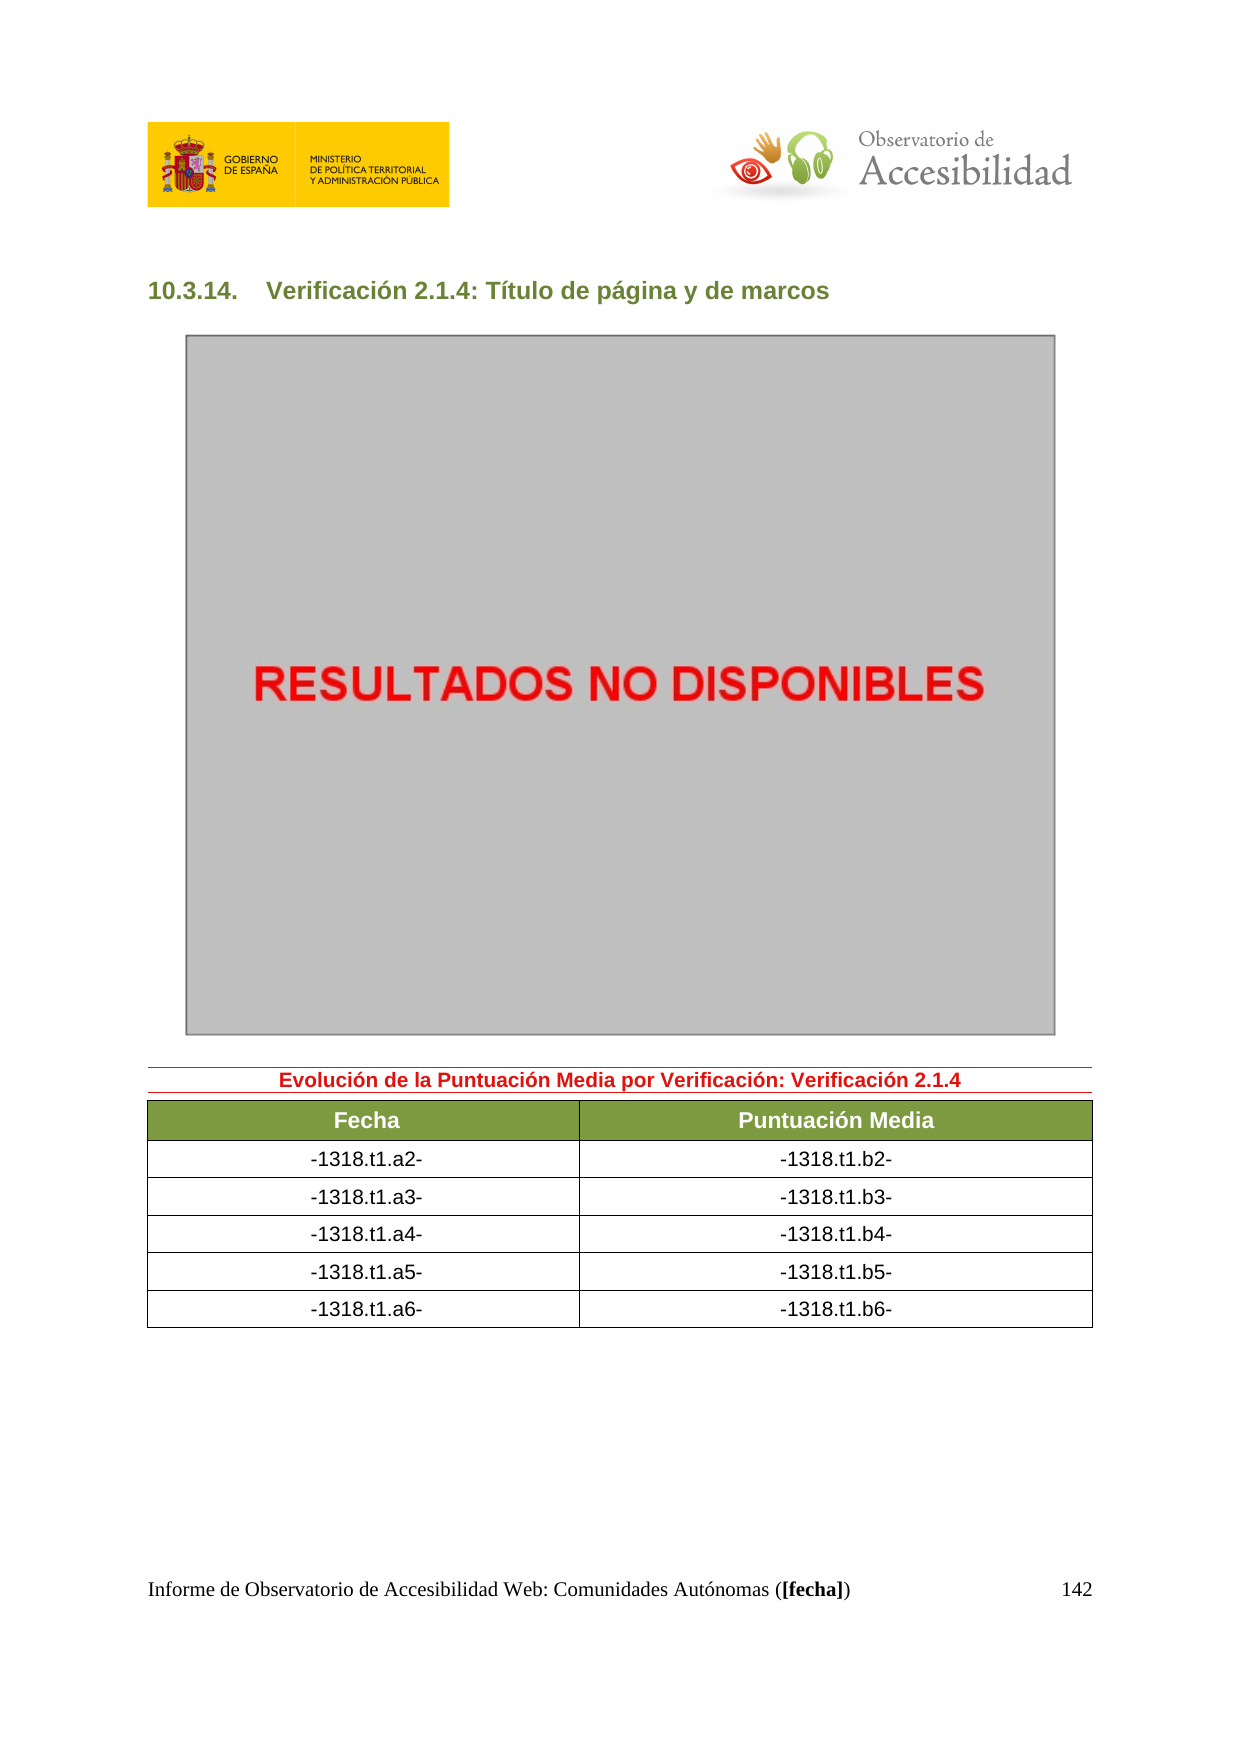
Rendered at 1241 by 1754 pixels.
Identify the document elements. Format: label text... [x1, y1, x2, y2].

table_cell -1318.t1.a2- [148, 1141, 579, 1177]
table_cell -1318.t1.b5- [580, 1253, 1092, 1290]
picture [147, 122, 450, 207]
table_cell -1318.t1.b3- [580, 1178, 1092, 1215]
table_cell -1318.t1.b6- [580, 1291, 1092, 1327]
table_header Fecha [148, 1101, 579, 1140]
table_header Puntuación Media [580, 1101, 1092, 1140]
table_cell -1318.t1.a6- [148, 1291, 579, 1327]
table_cell -1318.t1.b2- [580, 1141, 1092, 1177]
table_cell -1318.t1.a5- [148, 1253, 579, 1290]
table_cell -1318.t1.b4- [580, 1216, 1092, 1252]
text Evolución de la Puntuación Media por Verificación: Verificación 2.1.4 [148, 1068, 1092, 1092]
table_cell -1318.t1.a4- [148, 1216, 579, 1252]
picture [178, 332, 1062, 1042]
picture [710, 122, 1086, 205]
table_cell -1318.t1.a3- [148, 1178, 579, 1215]
list Verificación 2.1.4: Título de página y de marcos [148, 276, 1092, 304]
